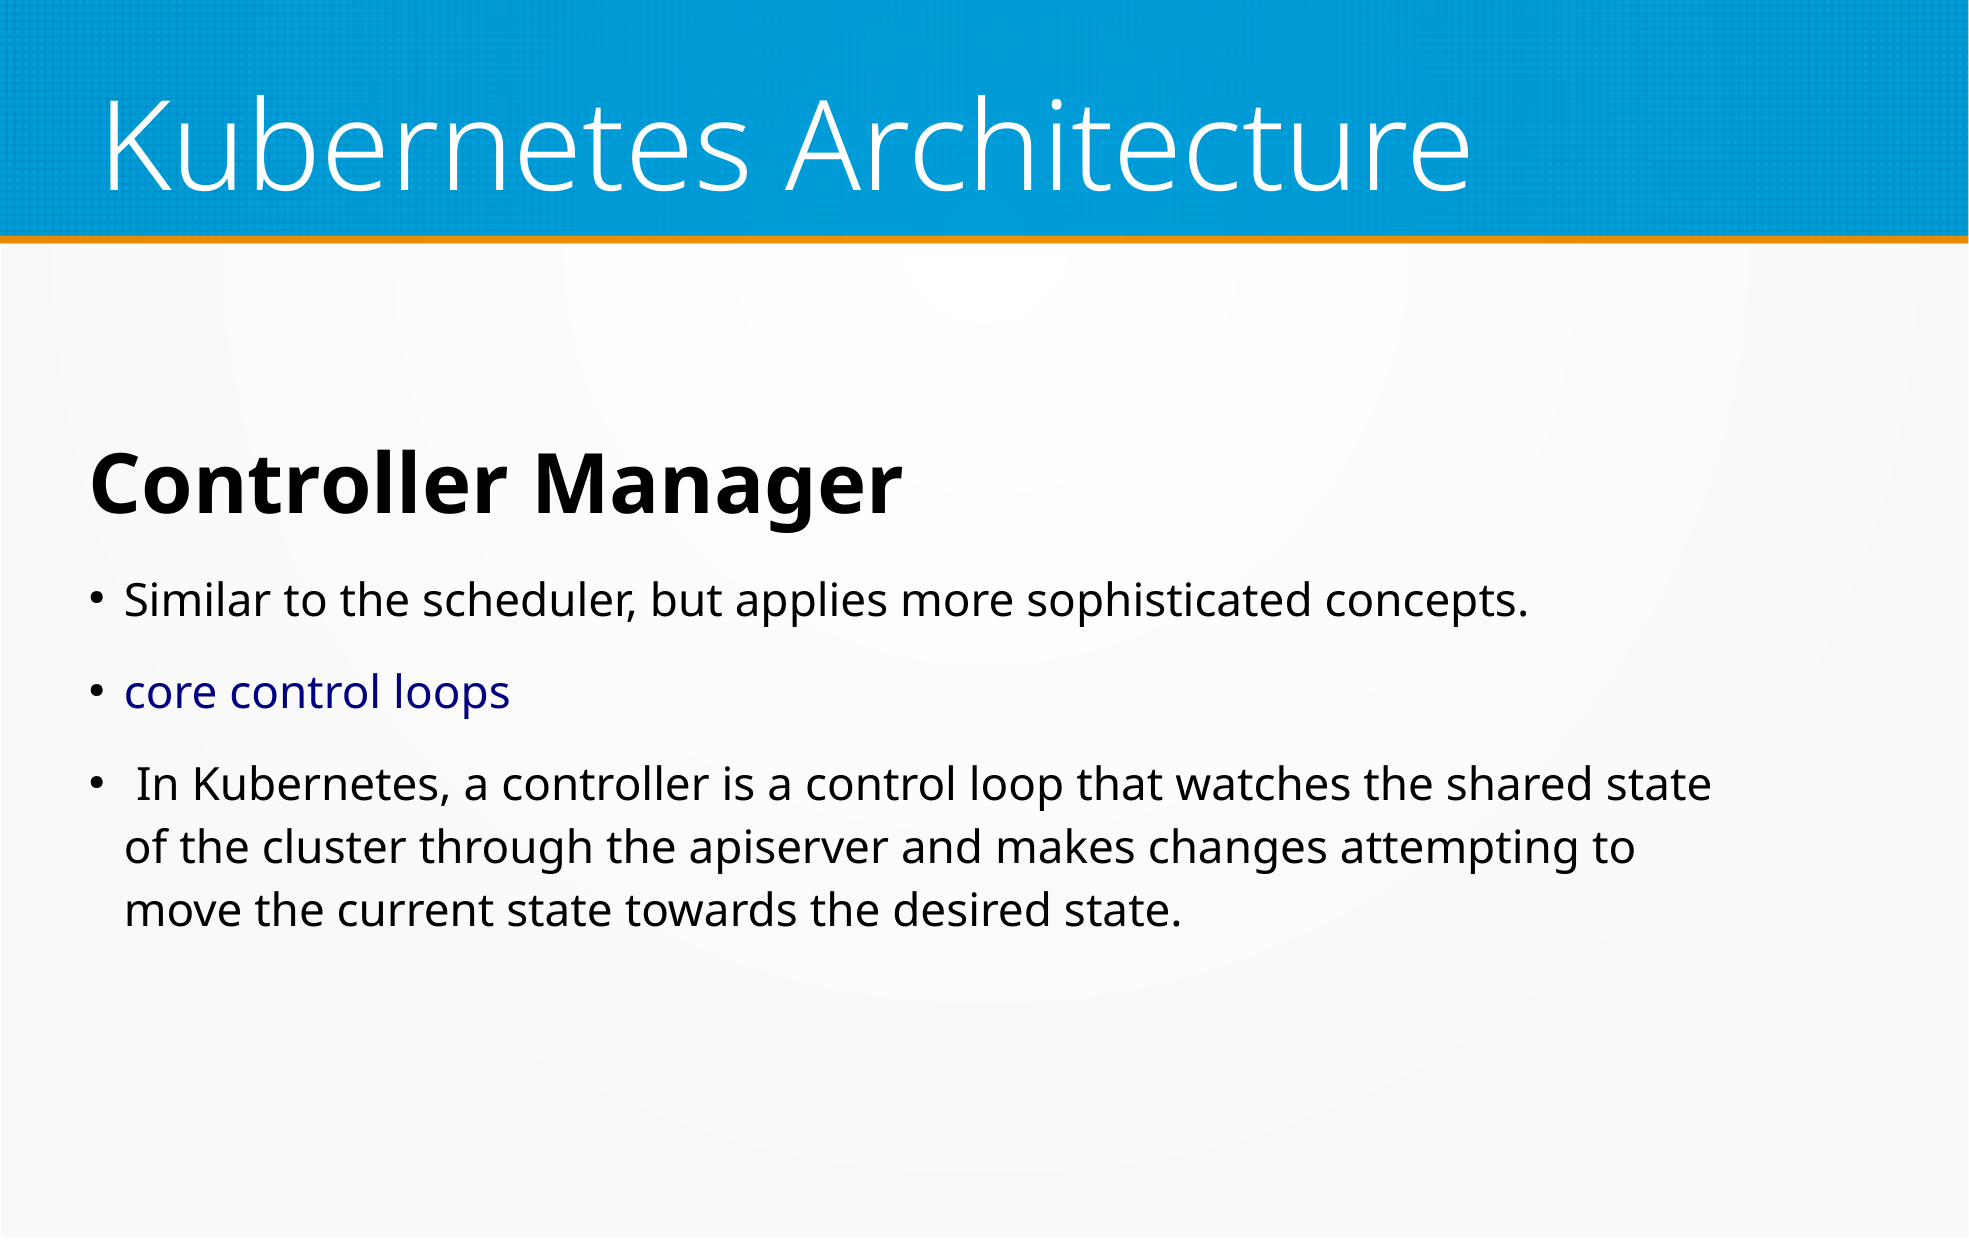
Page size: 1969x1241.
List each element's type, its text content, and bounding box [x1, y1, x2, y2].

picture [0, 236, 1969, 1241]
text_box Controller Manager Similar to the scheduler, but applies more sophisticated concepts. core control loops In Kubernetes, a controller is a control loop that watches the shared state of the cluster through the apiserver and makes changes attempting to move the current state towards the desired state. [82, 438, 1772, 1019]
title Kubernetes Architecture [98, 19, 1870, 227]
